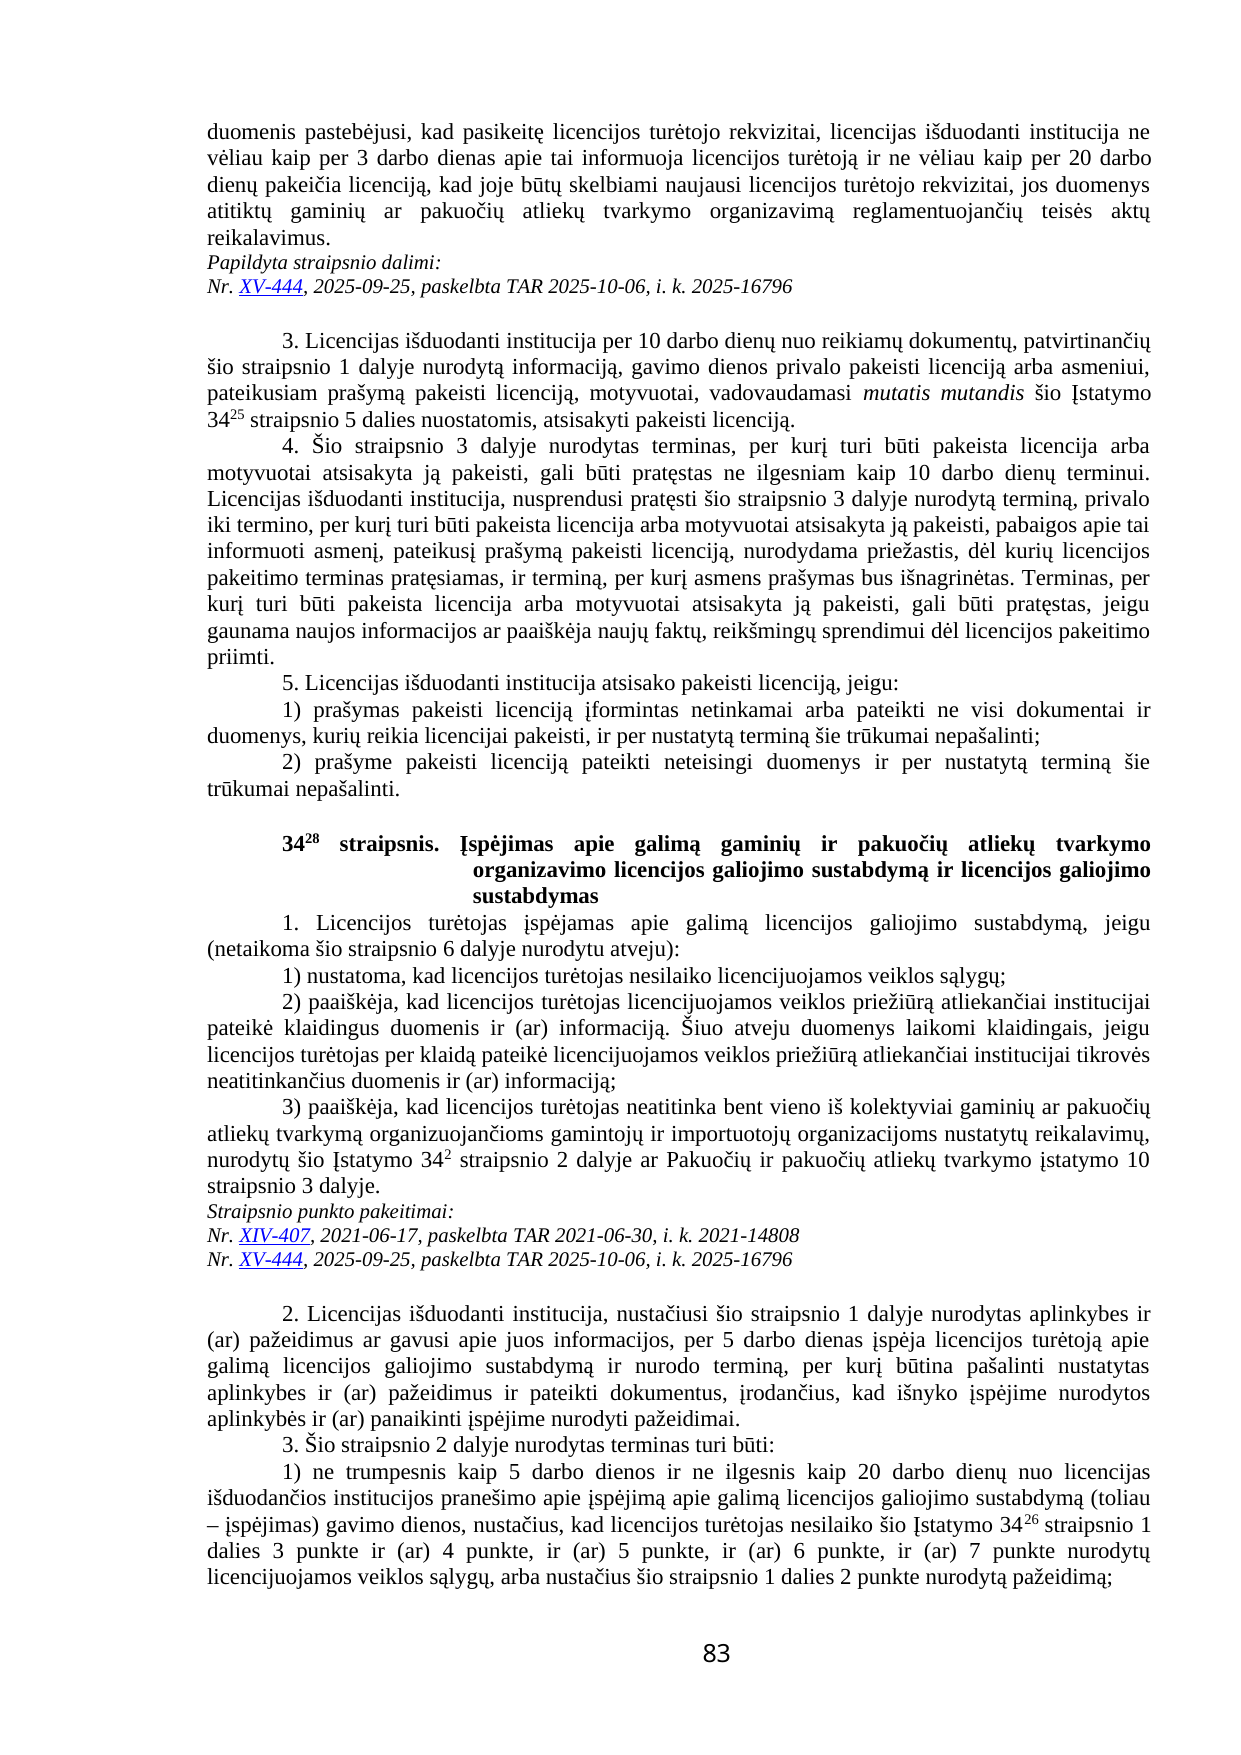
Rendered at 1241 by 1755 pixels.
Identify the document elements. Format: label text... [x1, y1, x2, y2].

text 1) ne trumpesnis kaip 5 darbo dienos ir ne ilgesnis kaip 20 darbo dienų nuo licencijas išduodančios institucijos pranešimo apie įspėjimą apie galimą licencijos galiojimo sustabdymą (toliau – įspėjimas) gavimo dienos, nustačius, kad licencijos turėtojas nesilaiko šio Įstatymo 3426 straipsnio 1 dalies 3 punkte ir (ar) 4 punkte, ir (ar) 5 punkte, ir (ar) 6 punkte, ir (ar) 7 punkte nurodytų licencijuojamos veiklos sąlygų, arba nustačius šio straipsnio 1 dalies 2 punkte nurodytą pažeidimą; [207, 1458, 1152, 1590]
text 4. Šio straipsnio 3 dalyje nurodytas terminas, per kurį turi būti pakeista licencija arba motyvuotai atsisakyta ją pakeisti, gali būti pratęstas ne ilgesniam kaip 10 darbo dienų terminui. Licencijas išduodanti institucija, nusprendusi pratęsti šio straipsnio 3 dalyje nurodytą terminą, privalo iki termino, per kurį turi būti pakeista licencija arba motyvuotai atsisakyta ją pakeisti, pabaigos apie tai informuoti asmenį, pateikusį prašymą pakeisti licenciją, nurodydama priežastis, dėl kurių licencijos pakeitimo terminas pratęsiamas, ir terminą, per kurį asmens prašymas bus išnagrinėtas. Terminas, per kurį turi būti pakeista licencija arba motyvuotai atsisakyta ją pakeisti, gali būti pratęstas, jeigu gaunama naujos informacijos ar paaiškėja naujų faktų, reikšmingų sprendimui dėl licencijos pakeitimo priimti. [207, 432, 1152, 669]
text 3. Šio straipsnio 2 dalyje nurodytas terminas turi būti: [207, 1432, 1152, 1458]
text duomenis pastebėjusi, kad pasikeitę licencijos turėtojo rekvizitai, licencijas išduodanti institucija ne vėliau kaip per 3 darbo dienas apie tai informuoja licencijos turėtoją ir ne vėliau kaip per 20 darbo dienų pakeičia licenciją, kad joje būtų skelbiami naujausi licencijos turėtojo rekvizitai, jos duomenys atitiktų gaminių ar pakuočių atliekų tvarkymo organizavimą reglamentuojančių teisės aktų reikalavimus. [207, 118, 1152, 250]
text 1. Licencijos turėtojas įspėjamas apie galimą licencijos galiojimo sustabdymą, jeigu (netaikoma šio straipsnio 6 dalyje nurodytu atveju): [207, 909, 1152, 962]
text Nr. XV-444, 2025-09-25, paskelbta TAR 2025-10-06, i. k. 2025-16796 [207, 1247, 1152, 1271]
text 2) prašyme pakeisti licenciją pateikti neteisingi duomenys ir per nustatytą terminą šie trūkumai nepašalinti. [207, 748, 1152, 801]
text Nr. XIV-407, 2021-06-17, paskelbta TAR 2021-06-30, i. k. 2021-14808 [207, 1223, 1152, 1247]
text Nr. XV-444, 2025-09-25, paskelbta TAR 2025-10-06, i. k. 2025-16796 [207, 274, 1152, 298]
text 2. Licencijas išduodanti institucija, nustačiusi šio straipsnio 1 dalyje nurodytas aplinkybes ir (ar) pažeidimus ar gavusi apie juos informacijos, per 5 darbo dienas įspėja licencijos turėtoją apie galimą licencijos galiojimo sustabdymą ir nurodo terminą, per kurį būtina pašalinti nustatytas aplinkybes ir (ar) pažeidimus ir pateikti dokumentus, įrodančius, kad išnyko įspėjime nurodytos aplinkybės ir (ar) panaikinti įspėjime nurodyti pažeidimai. [207, 1300, 1152, 1432]
text Papildyta straipsnio dalimi: [207, 250, 1152, 274]
text 1) prašymas pakeisti licenciją įformintas netinkamai arba pateikti ne visi dokumentai ir duomenys, kurių reikia licencijai pakeisti, ir per nustatytą terminą šie trūkumai nepašalinti; [207, 696, 1152, 748]
text 5. Licencijas išduodanti institucija atsisako pakeisti licenciją, jeigu: [207, 669, 1152, 696]
text 3) paaiškėja, kad licencijos turėtojas neatitinka bent vieno iš kolektyviai gaminių ar pakuočių atliekų tvarkymą organizuojančioms gamintojų ir importuotojų organizacijoms nustatytų reikalavimų, nurodytų šio Įstatymo 342 straipsnio 2 dalyje ar Pakuočių ir pakuočių atliekų tvarkymo įstatymo 10 straipsnio 3 dalyje. [207, 1093, 1152, 1199]
text 3. Licencijas išduodanti institucija per 10 darbo dienų nuo reikiamų dokumentų, patvirtinančių šio straipsnio 1 dalyje nurodytą informaciją, gavimo dienos privalo pakeisti licenciją arba asmeniui, pateikusiam prašymą pakeisti licenciją, motyvuotai, vadovaudamasi mutatis mutandis šio Įstatymo 3425 straipsnio 5 dalies nuostatomis, atsisakyti pakeisti licenciją. [207, 327, 1152, 432]
text Straipsnio punkto pakeitimai: [207, 1199, 1152, 1223]
text 2) paaiškėja, kad licencijos turėtojas licencijuojamos veiklos priežiūrą atliekančiai institucijai pateikė klaidingus duomenis ir (ar) informaciją. Šiuo atveju duomenys laikomi klaidingais, jeigu licencijos turėtojas per klaidą pateikė licencijuojamos veiklos priežiūrą atliekančiai institucijai tikrovės neatitinkančius duomenis ir (ar) informaciją; [207, 988, 1152, 1093]
text 3428 straipsnis. Įspėjimas apie galimą gaminių ir pakuočių atliekų tvarkymo organizavimo licencijos galiojimo sustabdymą ir licencijos galiojimo sustabdymas [282, 830, 1152, 909]
text 1) nustatoma, kad licencijos turėtojas nesilaiko licencijuojamos veiklos sąlygų; [207, 962, 1152, 988]
